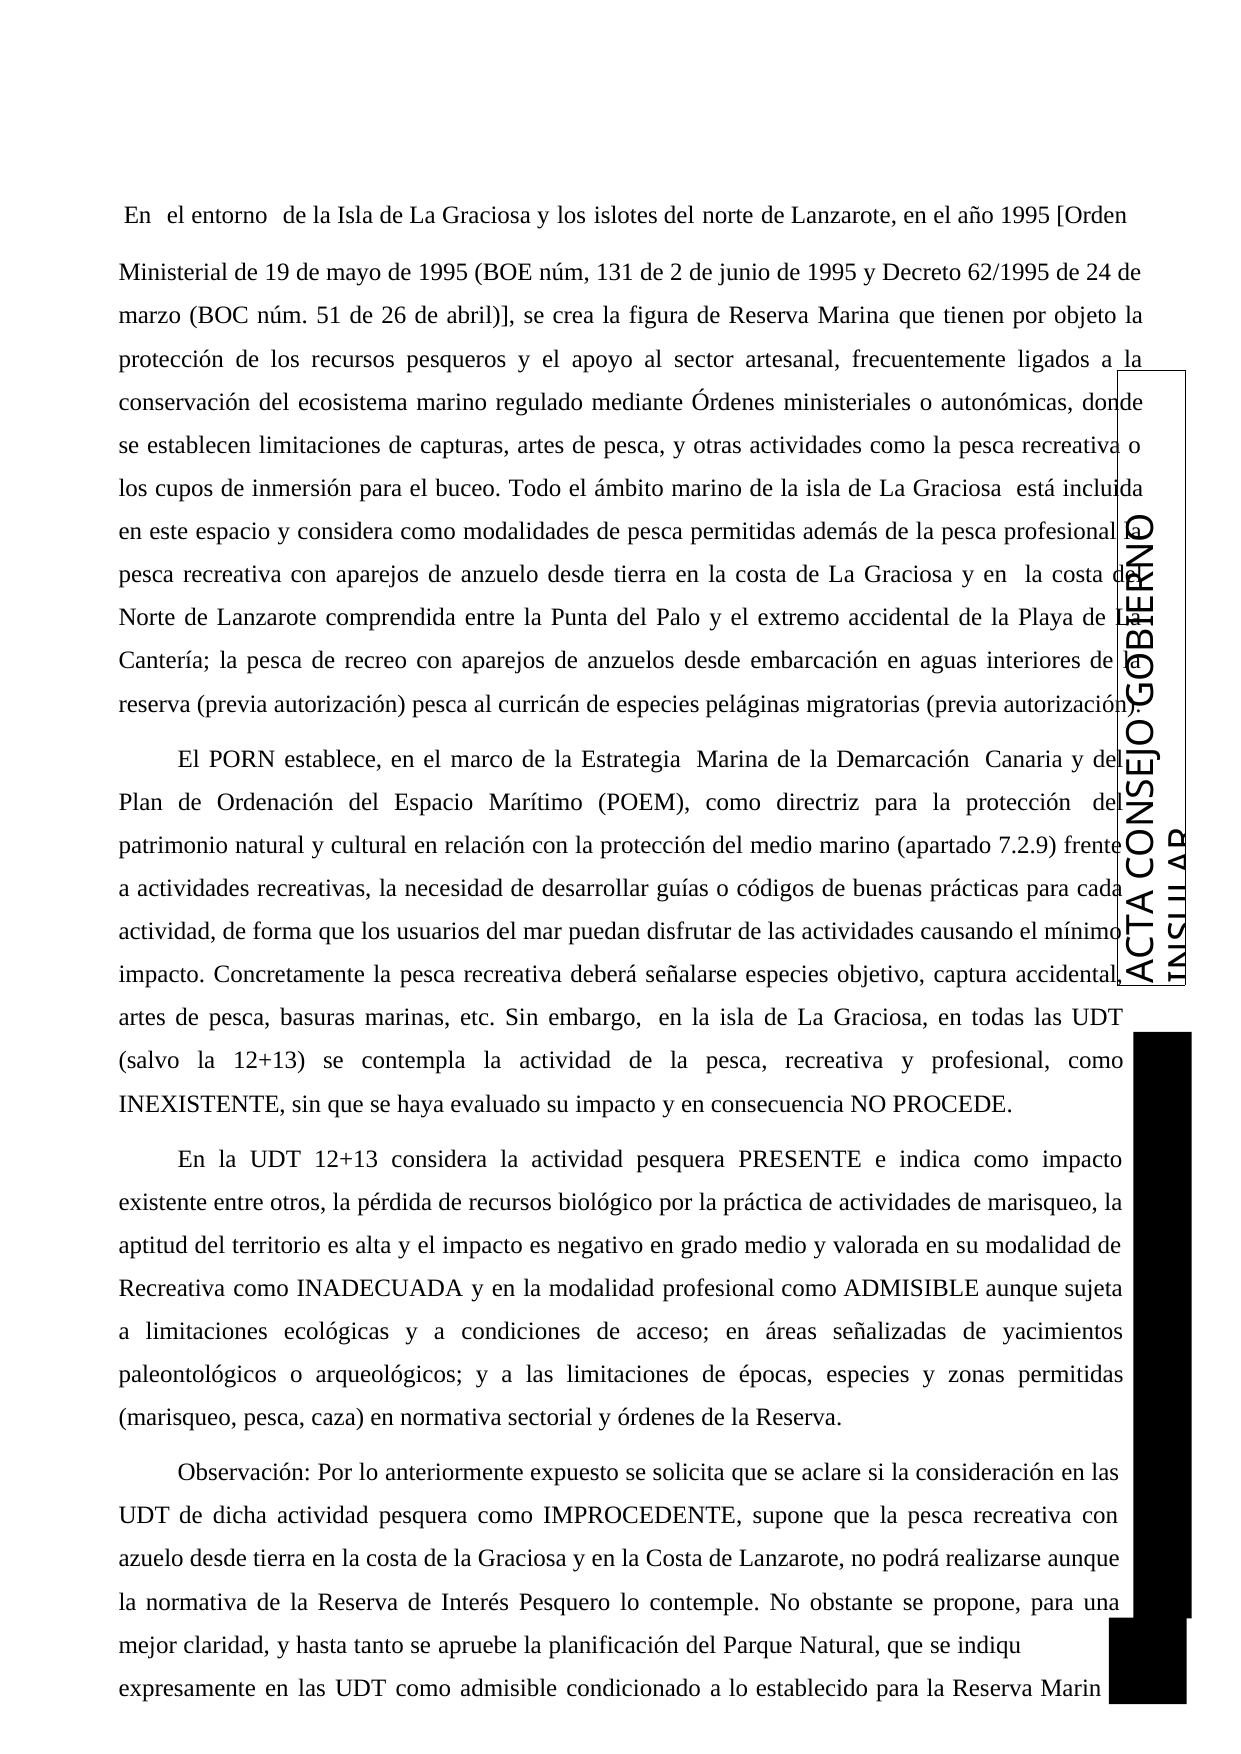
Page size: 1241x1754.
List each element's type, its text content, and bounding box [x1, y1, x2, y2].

text Ministerial de 19 de mayo de 1995 (BOE núm, 131 de 2 de junio de 1995 y Decreto 62/1995 de 24 de marzo (BOC núm. 51 de 26 de abril)], se crea la figura de Reserva Marina que tienen por objeto la protección de los recursos pesqueros y el apoyo al sector artesanal, frecuentemente ligados a la conservación del ecosistema marino regulado mediante Órdenes ministeriales o autonómicas, donde se establecen limitaciones de capturas, artes de pesca, y otras actividades como la pesca recreativa o los cupos de inmersión para el buceo. Todo el ámbito marino de la isla de La Graciosa está incluida en este espacio y considera como modalidades de pesca permitidas además de la pesca profesional la pesca recreativa con aparejos de anzuelo desde tierra en la costa de La Graciosa y en la costa del Norte de Lanzarote comprendida entre la Punta del Palo y el extremo accidental de la Playa de La Cantería; la pesca de recreo con aparejos de anzuelos desde embarcación en aguas interiores de la reserva (previa autorización) pesca al curricán de especies peláginas migratorias (previa autorización). [118, 257, 1143, 717]
text En el entorno de la Isla de La Graciosa y los islotes del norte de Lanzarote, en el año 1995 [Orden [123, 200, 1207, 229]
text En la UDT 12+13 considera la actividad pesquera PRESENTE e indica como impacto existente entre otros, la pérdida de recursos biológico por la práctica de actividades de marisqueo, la aptitud del territorio es alta y el impacto es negativo en grado medio y valorada en su modalidad de Recreativa como INADECUADA y en la modalidad profesional como ADMISIBLE aunque sujeta a limitaciones ecológicas y a condiciones de acceso; en áreas señalizadas de yacimientos paleontológicos o arqueológicos; y a las limitaciones de épocas, especies y zonas permitidas (marisqueo, pesca, caza) en normativa sectorial y órdenes de la Reserva. [118, 1144, 1123, 1431]
text Observación: Por lo anteriormente expuesto se solicita que se aclare si la consideración en las UDT de dicha actividad pesquera como IMPROCEDENTE, supone que la pesca recreativa con azuelo desde tierra en la costa de la Graciosa y en la Costa de Lanzarote, no podrá realizarse aunque la normativa de la Reserva de Interés Pesquero lo contemple. No obstante se propone, para una mejor claridad, y hasta tanto se apruebe la planificación del Parque Natural, que se indiqu expresamente en las UDT como admisible condicionado a lo establecido para la Reserva Marin [118, 1457, 1136, 1702]
text El PORN establece, en el marco de la Estrategia Marina de la Demarcación Canaria y del Plan de Ordenación del Espacio Marítimo (POEM), como directriz para la protección del patrimonio natural y cultural en relación con la protección del medio marino (apartado 7.2.9) frente a actividades recreativas, la necesidad de desarrollar guías o códigos de buenas prácticas para cada actividad, de forma que los usuarios del mar puedan disfrutar de las actividades causando el mínimo impacto. Concretamente la pesca recreativa deberá señalarse especies objetivo, captura accidental, artes de pesca, basuras marinas, etc. Sin embargo, en la isla de La Graciosa, en todas las UDT (salvo la 12+13) se contempla la actividad de la pesca, recreativa y profesional, como INEXISTENTE, sin que se haya evaluado su impacto y en consecuencia NO PROCEDE. [118, 744, 1123, 1117]
text ACTA CONSEJO GOBIERNO INSULAR [1118, 372, 1183, 985]
